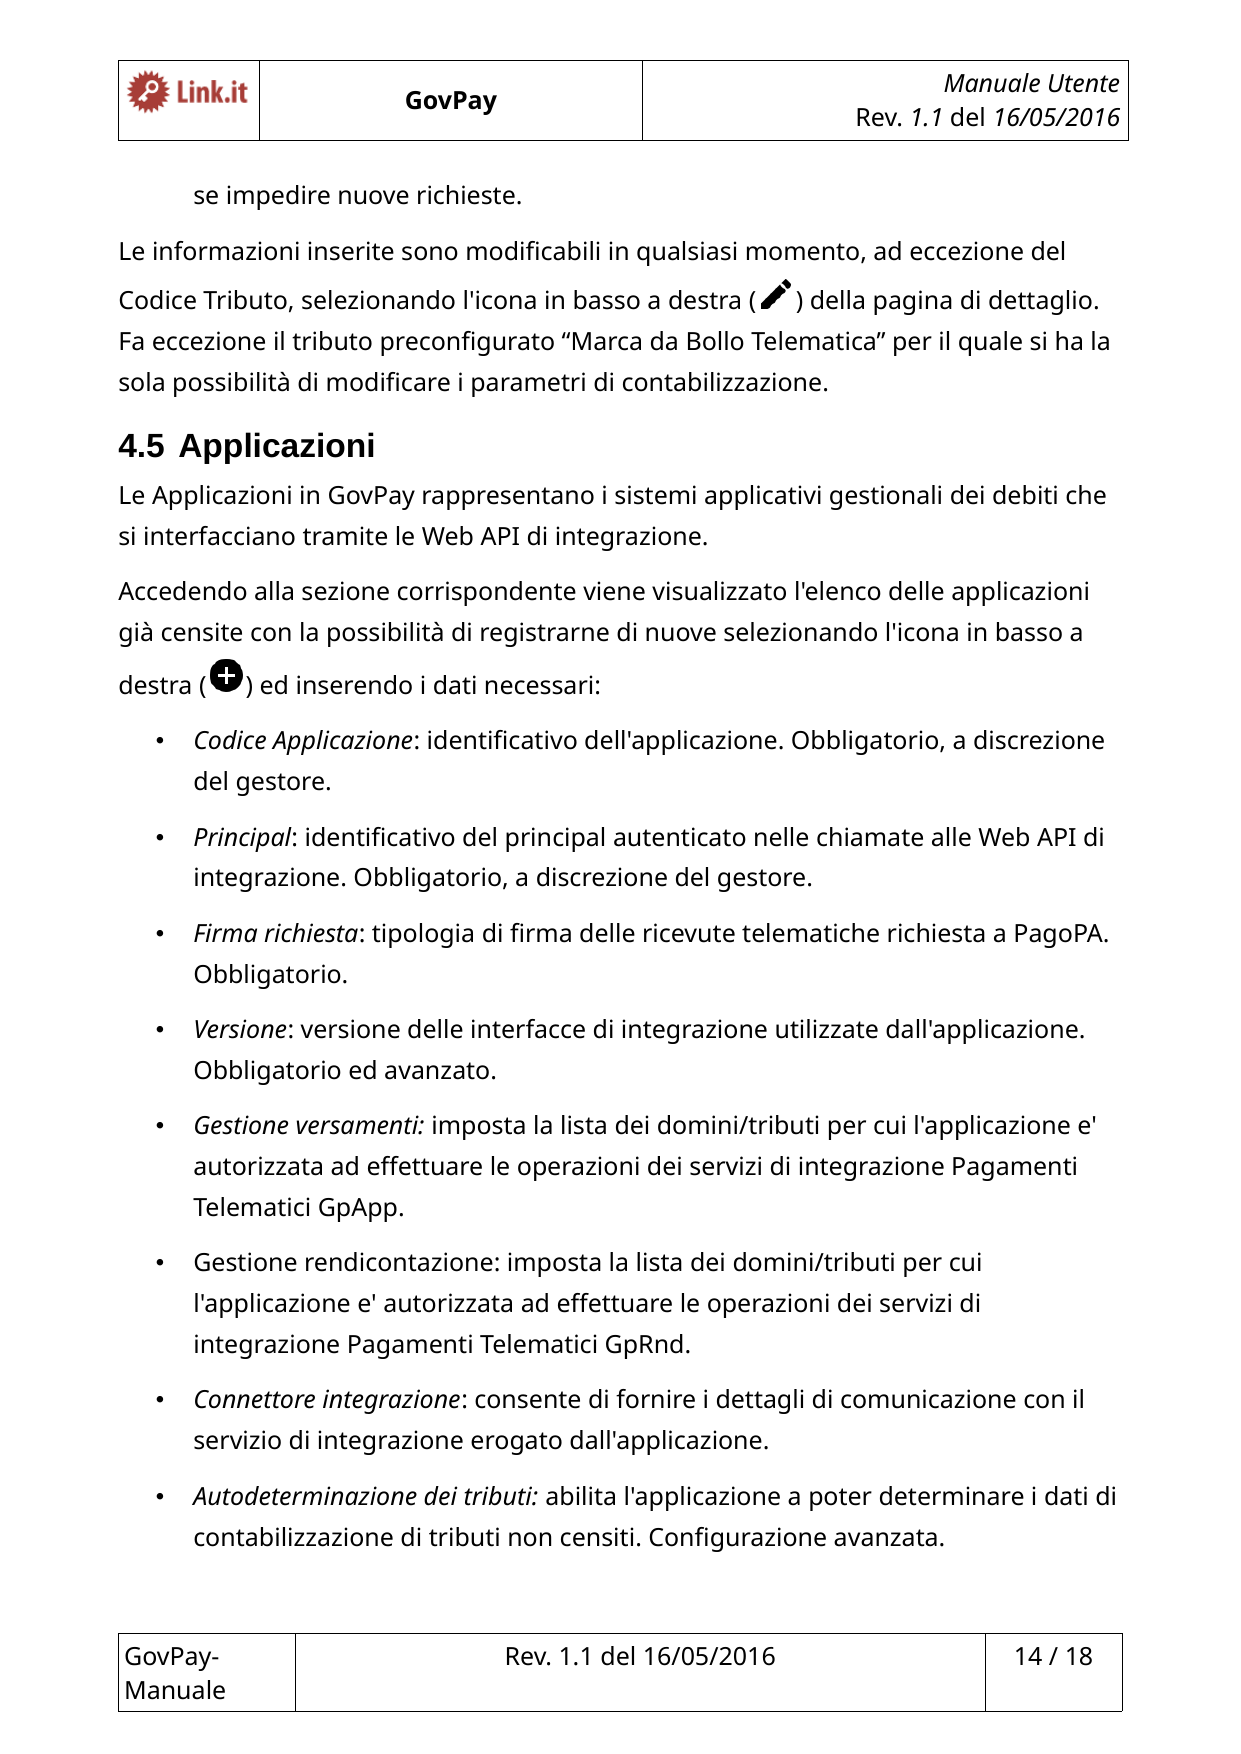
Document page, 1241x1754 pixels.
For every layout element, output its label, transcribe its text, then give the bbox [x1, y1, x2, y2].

picture [123, 65, 254, 119]
picture [206, 655, 246, 695]
text Le Applicazioni in GovPay rappresentano i sistemi applicativi gestionali dei debiti che si interfacciano tramite le Web API di integrazione. [118, 477, 1122, 552]
list Firma richiesta: tipologia di firma delle ricevute telematiche richiesta a PagoPA. Obbligatorio. [156, 915, 1122, 990]
list se impedire nuove richieste. [156, 178, 1122, 212]
list Codice Applicazione: identificativo dell'applicazione. Obbligatorio, a discrezione del gestore. [156, 723, 1122, 798]
list Principal: identificativo del principal autenticato nelle chiamate alle Web API di integrazione. Obbligatorio, a discrezione del gestore. [156, 819, 1122, 894]
picture [756, 274, 796, 314]
text Accedendo alla sezione corrispondente viene visualizzato l'elenco delle applicazioni già censite con la possibilità di registrarne di nuove selezionando l'icona in basso a destra () ed inserendo i dati necessari: [118, 574, 1122, 702]
list Autodeterminazione dei tributi: abilita l'applicazione a poter determinare i dati di contabilizzazione di tributi non censiti. Configurazione avanzata. [156, 1478, 1122, 1553]
list Gestione versamenti: imposta la lista dei domini/tributi per cui l'applicazione e' autorizzata ad effettuare le operazioni dei servizi di integrazione Pagamenti Telematici GpApp. [156, 1108, 1122, 1224]
list Versione: versione delle interfacce di integrazione utilizzate dall'applicazione. Obbligatorio ed avanzato. [156, 1012, 1122, 1087]
list Connettore integrazione: consente di fornire i dettagli di comunicazione con il servizio di integrazione erogato dall'applicazione. [156, 1382, 1122, 1457]
subtitle Applicazioni [118, 426, 1122, 465]
list Gestione rendicontazione: imposta la lista dei domini/tributi per cui l'applicazione e' autorizzata ad effettuare le operazioni dei servizi di integrazione Pagamenti Telematici GpRnd. [156, 1245, 1122, 1361]
text Le informazioni inserite sono modificabili in qualsiasi momento, ad eccezione del Codice Tributo, selezionando l'icona in basso a destra () della pagina di dettaglio. Fa eccezione il tributo preconfigurato “Marca da Bollo Telematica” per il quale si ha la sola possibilità di modificare i parametri di contabilizzazione. [118, 233, 1122, 399]
